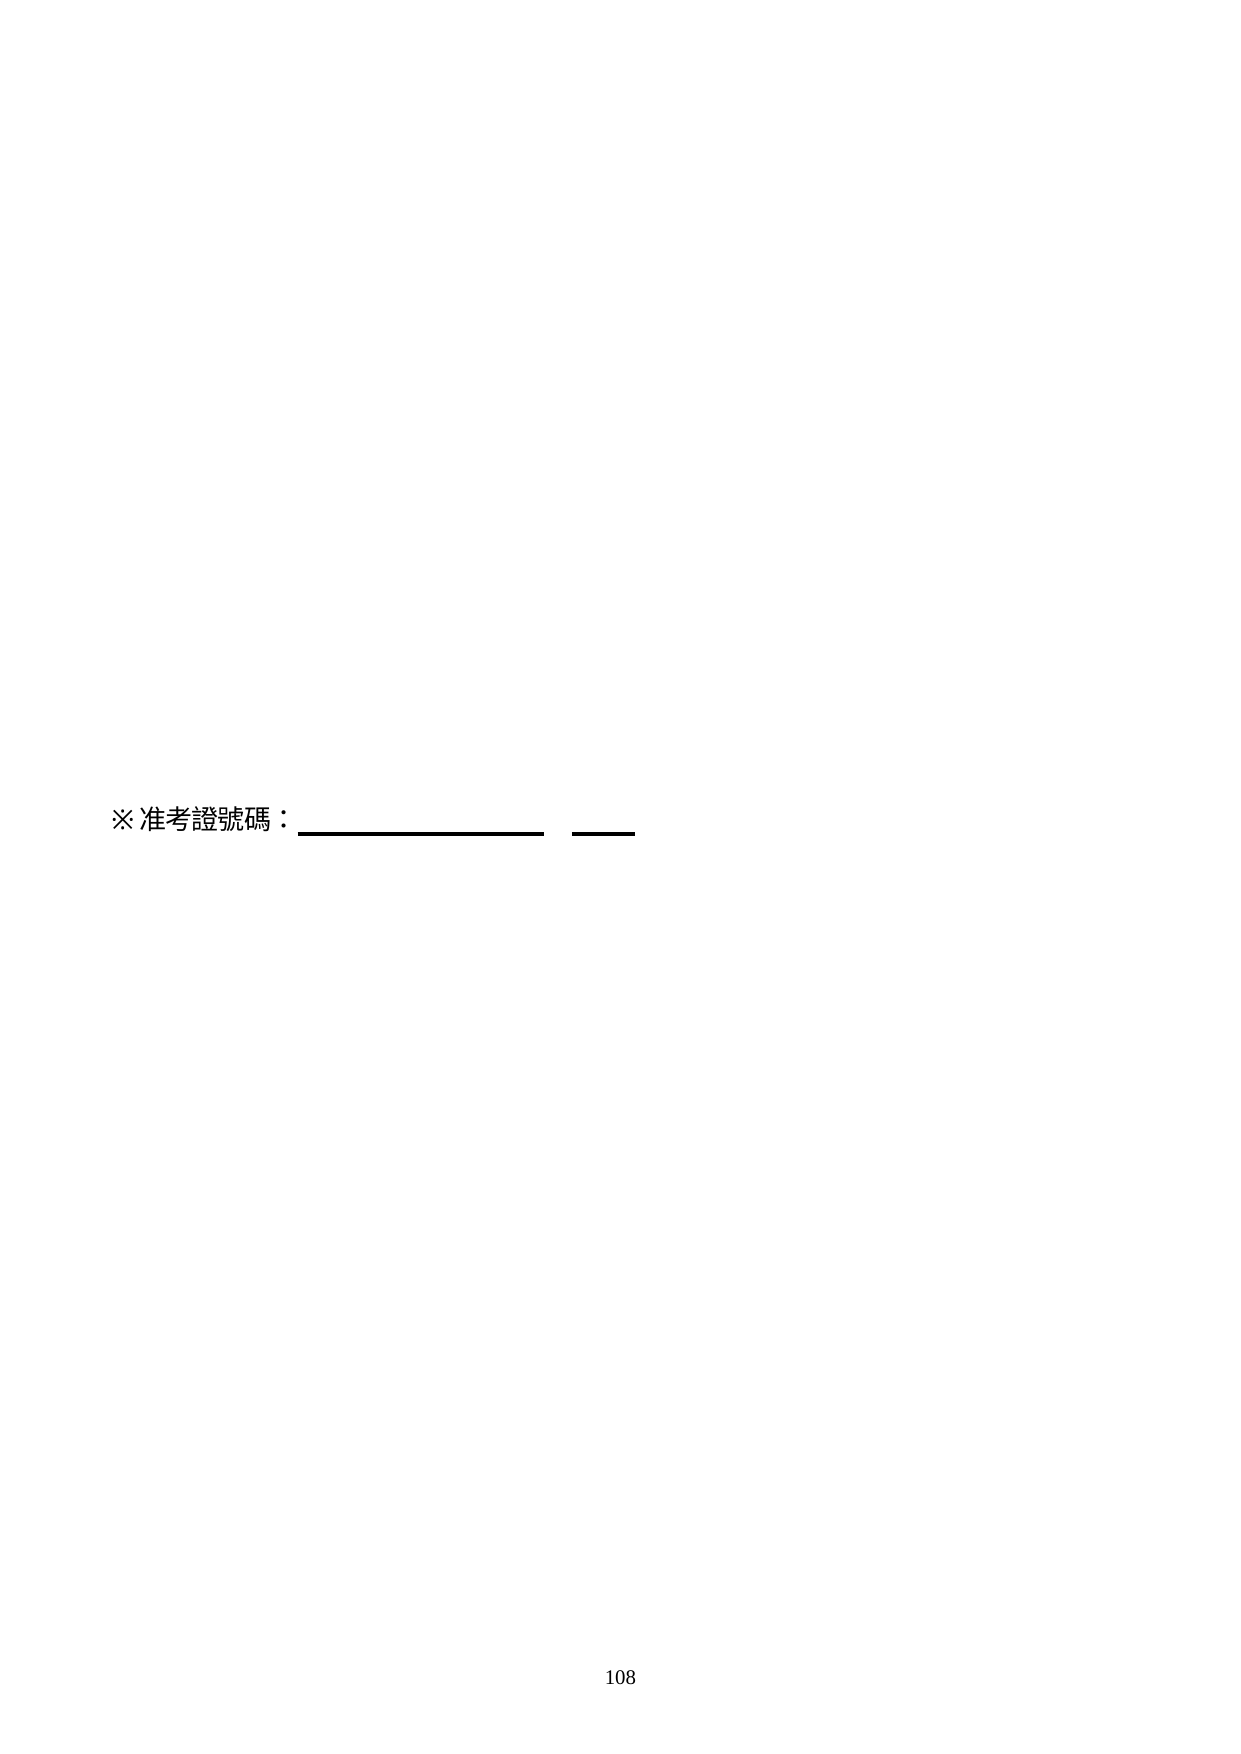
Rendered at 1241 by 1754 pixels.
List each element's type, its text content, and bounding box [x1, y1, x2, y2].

text ※准考證號碼： ： [106, 800, 1163, 837]
